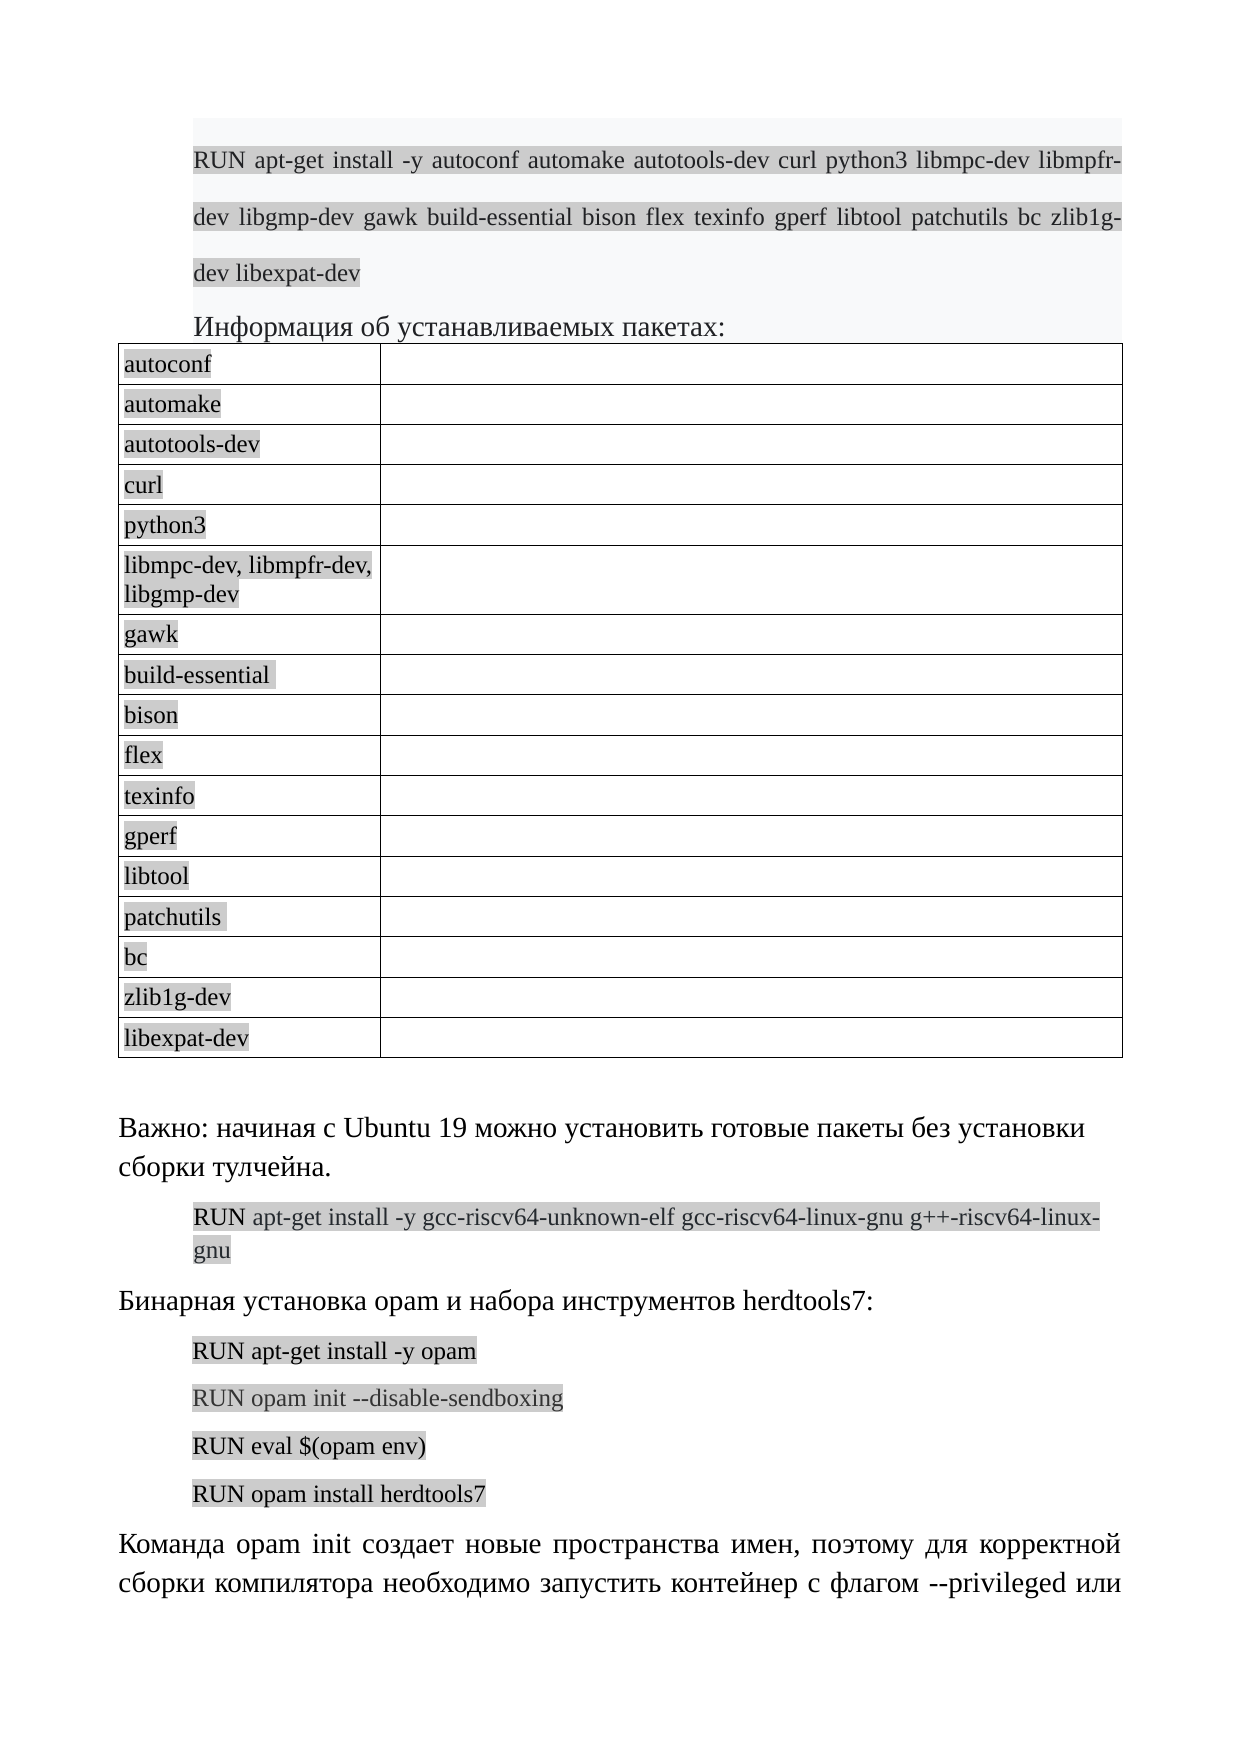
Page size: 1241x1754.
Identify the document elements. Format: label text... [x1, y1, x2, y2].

table_cell [381, 937, 1122, 977]
table_cell libexpat-dev [119, 1018, 380, 1057]
table_cell bison [119, 695, 380, 735]
table_cell [381, 655, 1122, 694]
table_cell [381, 857, 1122, 896]
table_cell texinfo [119, 776, 380, 815]
text RUN apt-get install -y opam [118, 1336, 1122, 1364]
table_cell [381, 615, 1122, 654]
table_cell patchutils [119, 897, 380, 936]
text RUN opam install herdtools7 [118, 1479, 1122, 1507]
table_cell gperf [119, 816, 380, 856]
table_cell automake [119, 385, 380, 424]
table_cell curl [119, 465, 380, 504]
table_cell [381, 505, 1122, 545]
table_cell [381, 1018, 1122, 1057]
table_cell [381, 978, 1122, 1017]
table_cell [381, 546, 1122, 614]
table_header autoconf [119, 344, 380, 383]
table_cell bc [119, 937, 380, 977]
text Бинарная установка opam и набора инструментов herdtools7: [118, 1283, 1122, 1316]
table_cell [381, 425, 1122, 464]
table_cell [381, 736, 1122, 775]
text Команда opam init создает новые пространства имен, поэтому для корректной сборки компилятора необходимо запустить контейнер с флагом --privileged или [118, 1526, 1122, 1598]
table_cell zlib1g-dev [119, 978, 380, 1017]
table_cell [381, 897, 1122, 936]
table_cell [381, 695, 1122, 735]
table_cell python3 [119, 505, 380, 545]
text RUN apt-get install -y autoconf automake autotools-dev curl python3 libmpc-dev libmpfr-dev libgmp-dev gawk build-essential bison flex texinfo gperf libtool patchutils bc zlib1g-dev libexpat-dev [193, 118, 1122, 287]
text Информация об устанавливаемых пакетах: [193, 287, 1122, 343]
table_cell flex [119, 736, 380, 775]
table_cell [381, 776, 1122, 815]
text Важно: начиная с Ubuntu 19 можно установить готовые пакеты без установки сборки тулчейна. [118, 1110, 1122, 1182]
table_cell [381, 385, 1122, 424]
table_cell [381, 816, 1122, 856]
text RUN eval $(opam env) [118, 1431, 1122, 1460]
text RUN opam init --disable-sendboxing [118, 1383, 1122, 1412]
table_cell libmpc-dev, libmpfr-dev, libgmp-dev [119, 546, 380, 614]
table_cell gawk [119, 615, 380, 654]
table_header [381, 344, 1122, 383]
table_cell autotools-dev [119, 425, 380, 464]
table_cell build-essential [119, 655, 380, 694]
text RUN apt-get install -y gcc-riscv64-unknown-elf gcc-riscv64-linux-gnu g++-riscv64-linux-gnu [193, 1202, 1122, 1264]
table_cell libtool [119, 857, 380, 896]
table_cell [381, 465, 1122, 504]
